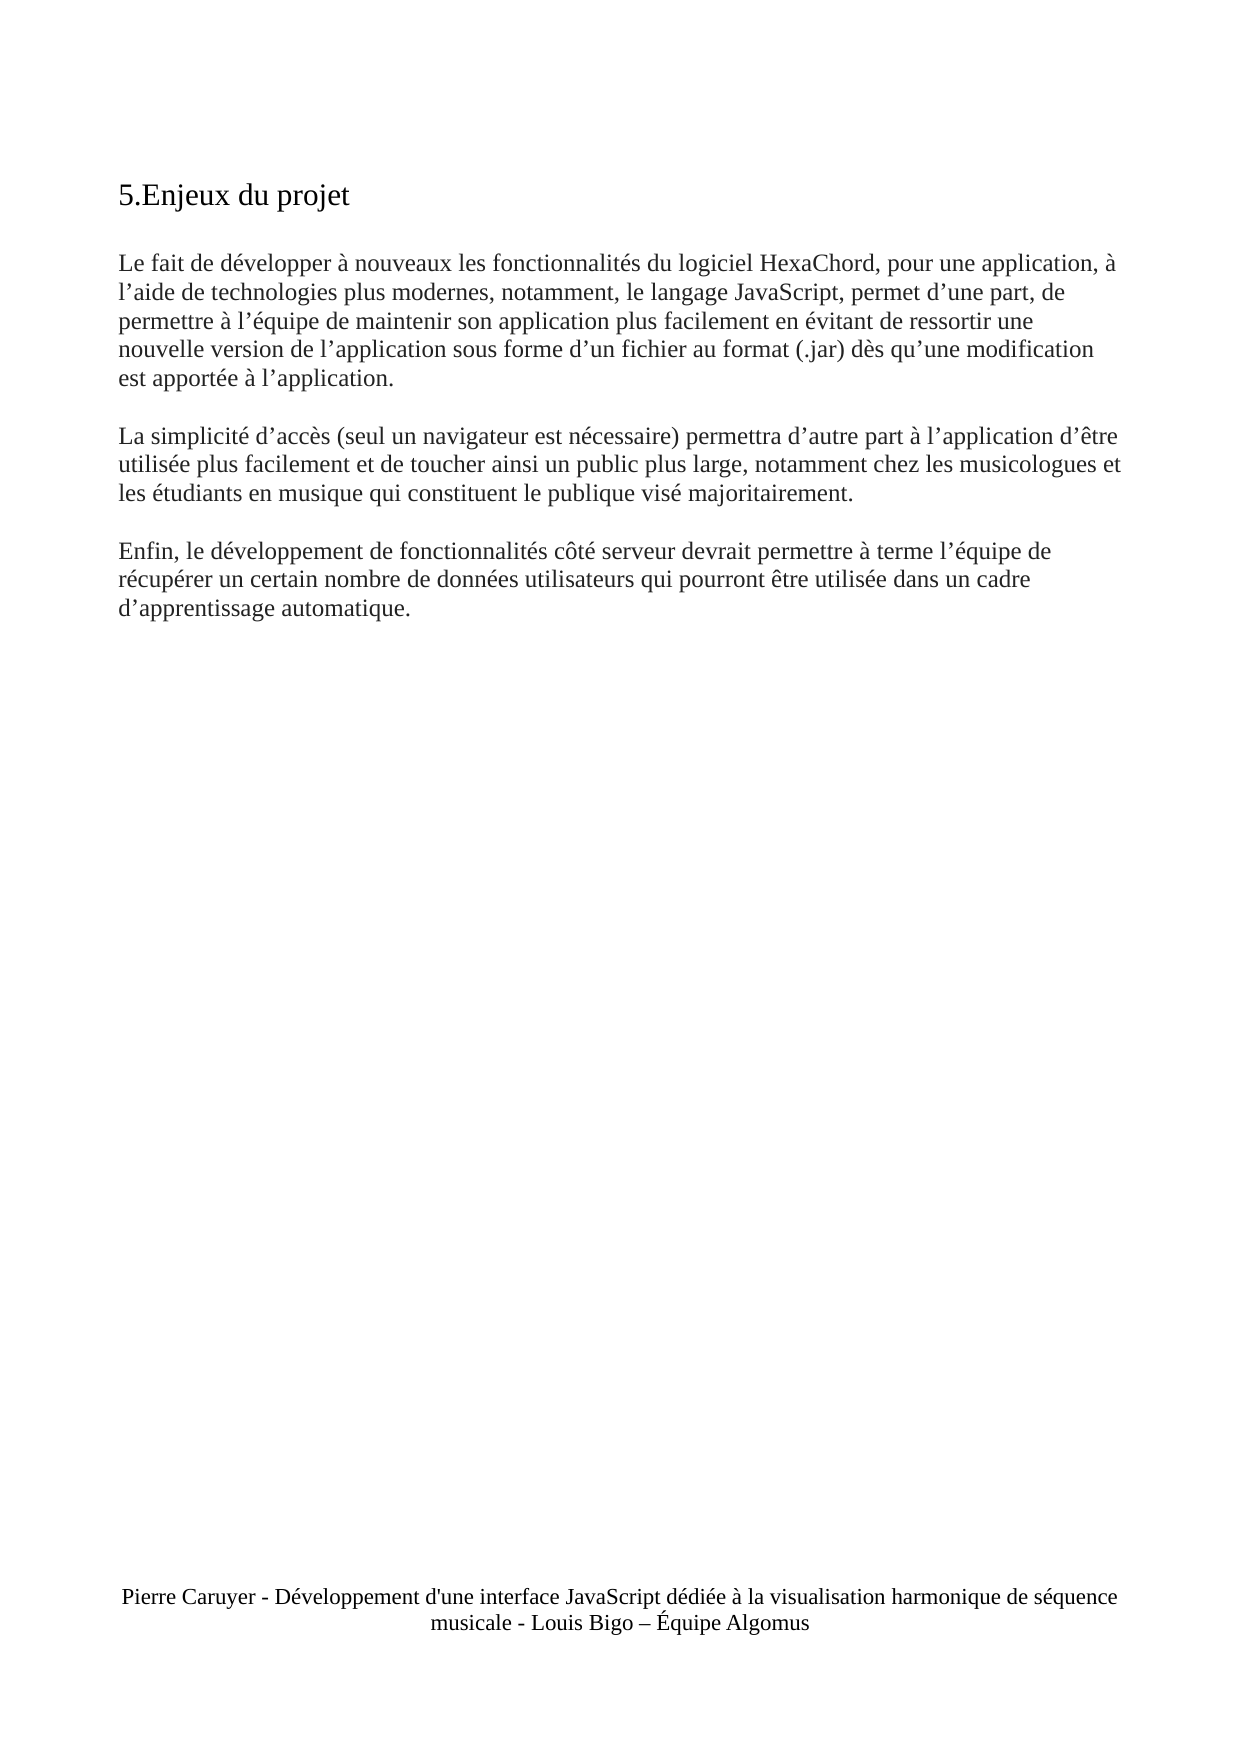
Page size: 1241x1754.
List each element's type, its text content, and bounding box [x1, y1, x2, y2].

text 5.Enjeux du projet [118, 176, 1122, 212]
text Le fait de développer à nouveaux les fonctionnalités du logiciel HexaChord, pour une application, à l’aide de technologies plus modernes, notamment, le langage JavaScript, permet d’une part, de permettre à l’équipe de maintenir son application plus facilement en évitant de ressortir une nouvelle version de l’application sous forme d’un fichier au format (.jar) dès qu’une modification est apportée à l’application. [118, 248, 1122, 392]
text Enfin, le développement de fonctionnalités côté serveur devrait permettre à terme l’équipe de récupérer un certain nombre de données utilisateurs qui pourront être utilisée dans un cadre d’apprentissage automatique. [118, 536, 1122, 622]
text La simplicité d’accès (seul un navigateur est nécessaire) permettra d’autre part à l’application d’être utilisée plus facilement et de toucher ainsi un public plus large, notamment chez les musicologues et les étudiants en musique qui constituent le publique visé majoritairement. [118, 421, 1122, 507]
